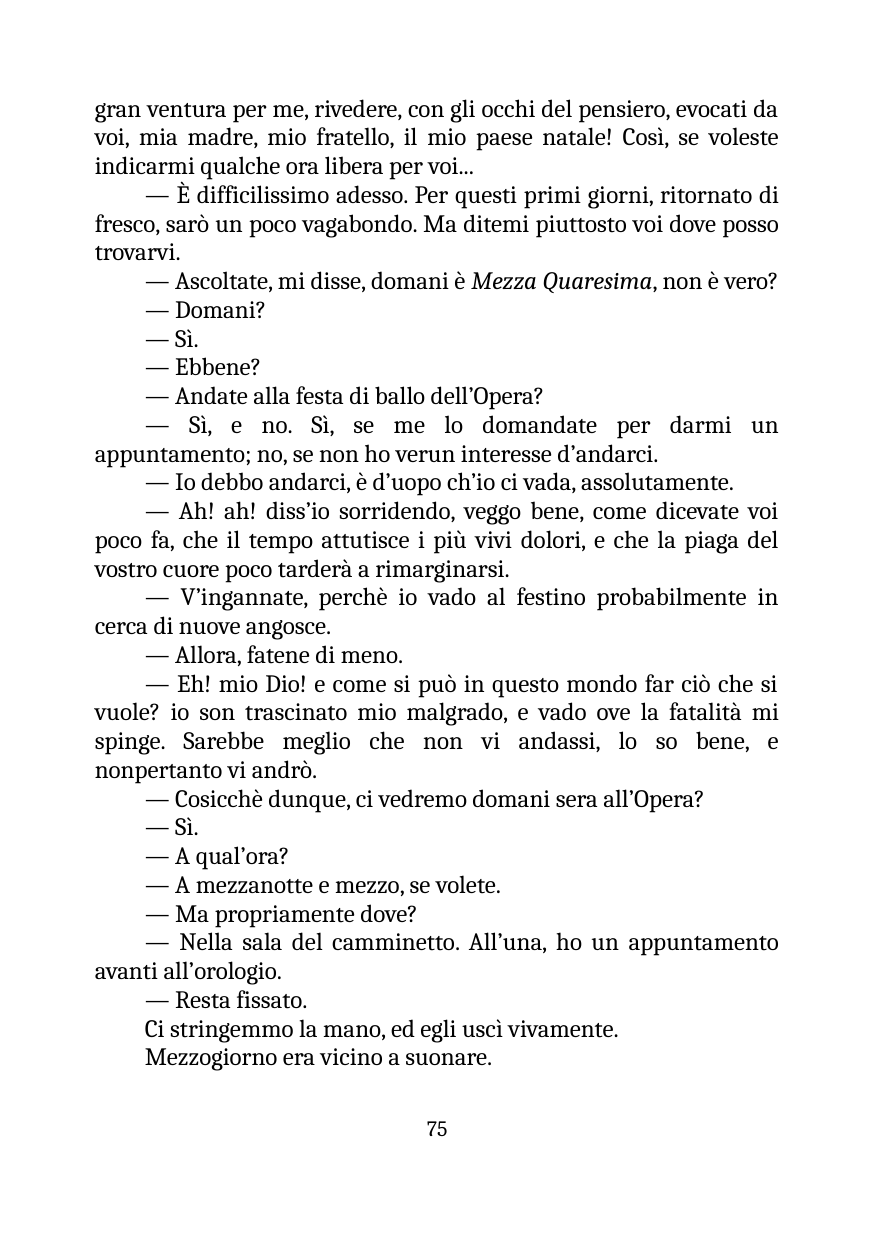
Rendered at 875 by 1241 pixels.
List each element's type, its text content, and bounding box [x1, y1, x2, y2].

text — Ma propriamente dove? [94, 899, 779, 928]
text — A qual’ora? [94, 842, 779, 871]
text — È difficilissimo adesso. Per questi primi giorni, ritornato di fresco, sarò un poco vagabondo. Ma ditemi piuttosto voi dove posso trovarvi. [94, 181, 779, 267]
text — Ebbene? [94, 353, 779, 382]
text — Sì, e no. Sì, se me lo domandate per darmi un appuntamento; no, se non ho verun interesse d’andarci. [94, 411, 779, 468]
text — Io debbo andarci, è d’uopo ch’io ci vada, assolutamente. [94, 468, 779, 497]
text — Ascoltate, mi disse, domani è Mezza Quaresima, non è vero? [94, 267, 779, 296]
text — Sì. [94, 813, 779, 842]
text gran ventura per me, rivedere, con gli occhi del pensiero, evocati da voi, mia madre, mio fratello, il mio paese natale! Così, se voleste indicarmi qualche ora libera per voi... [94, 94, 779, 181]
text — Sì. [94, 324, 779, 353]
text — Nella sala del camminetto. All’una, ho un appuntamento avanti all’orologio. [94, 928, 779, 986]
text — Andate alla festa di ballo dell’Opera? [94, 382, 779, 411]
text Ci stringemmo la mano, ed egli uscì vivamente. [94, 1014, 779, 1043]
text — Domani? [94, 296, 779, 324]
text — A mezzanotte e mezzo, se volete. [94, 871, 779, 899]
text — Eh! mio Dio! e come si può in questo mondo far ciò che si vuole? io son trascinato mio malgrado, e vado ove la fatalità mi spinge. Sarebbe meglio che non vi andassi, lo so bene, e nonpertanto vi andrò. [94, 669, 779, 784]
text — Allora, fatene di meno. [94, 641, 779, 669]
text — V’ingannate, perchè io vado al festino probabilmente in cerca di nuove angosce. [94, 583, 779, 641]
text Mezzogiorno era vicino a suonare. [94, 1043, 779, 1072]
text — Resta fissato. [94, 986, 779, 1014]
text — Ah! ah! diss’io sorridendo, veggo bene, come dicevate voi poco fa, che il tempo attutisce i più vivi dolori, e che la piaga del vostro cuore poco tarderà a rimarginarsi. [94, 497, 779, 583]
text — Cosicchè dunque, ci vedremo domani sera all’Opera? [94, 784, 779, 813]
